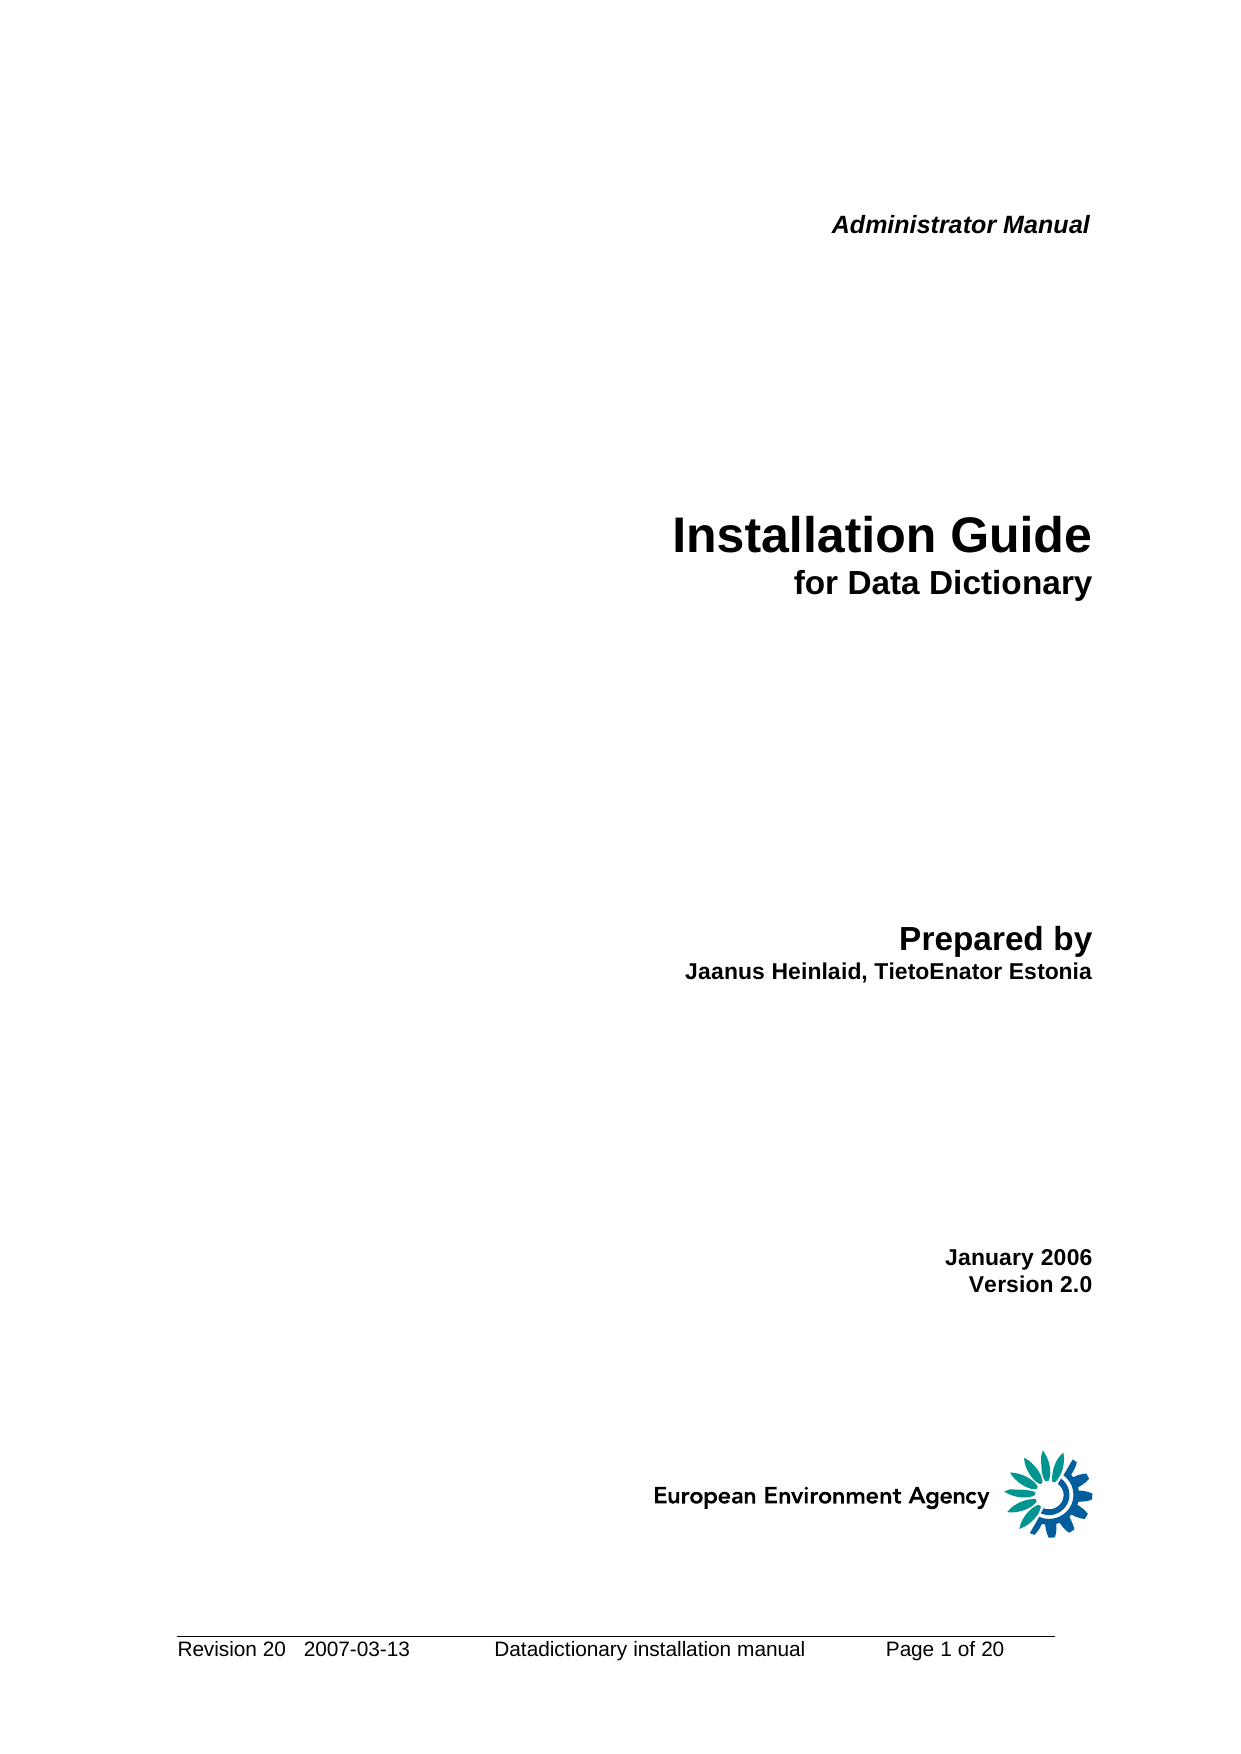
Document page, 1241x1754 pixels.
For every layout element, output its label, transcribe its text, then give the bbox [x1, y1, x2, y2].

subtitle Prepared by [177, 919, 1092, 957]
title Installation Guide [177, 506, 1092, 563]
title Version 2.0 [177, 1271, 1092, 1298]
title January 2006 [177, 1244, 1092, 1271]
subtitle for Data Dictionary [177, 563, 1092, 602]
title Jaanus Heinlaid, TietoEnator Estonia [177, 957, 1092, 984]
text Administrator Manual [177, 210, 1092, 239]
